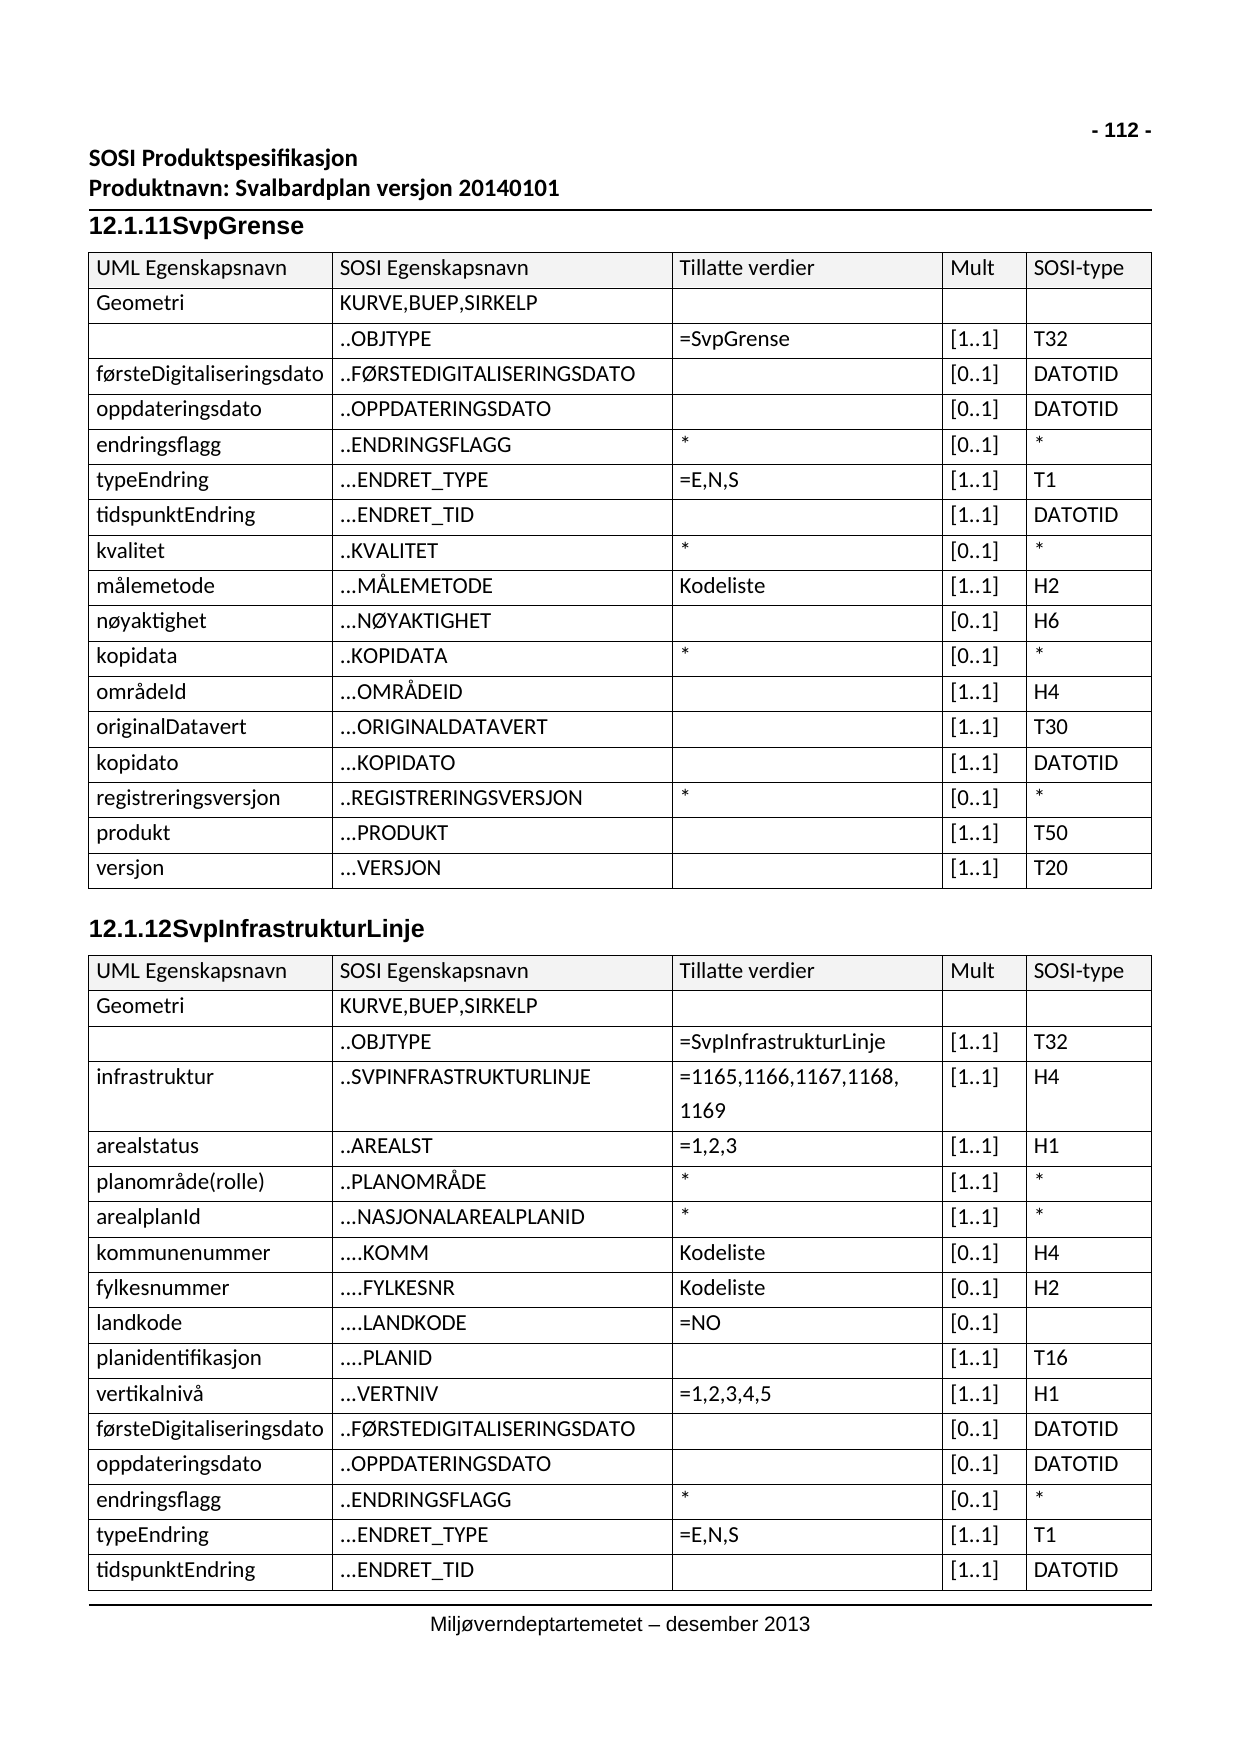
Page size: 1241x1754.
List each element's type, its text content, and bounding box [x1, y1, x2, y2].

table_cell DATOTID [1027, 748, 1151, 782]
table_cell [673, 712, 942, 747]
table_cell ..OBJTYPE [333, 324, 672, 358]
table_cell [673, 606, 942, 641]
table_cell Kodeliste [673, 571, 942, 605]
table_cell tidspunktEndring [89, 1555, 332, 1590]
table_cell originalDatavert [89, 712, 332, 747]
table_cell DATOTID [1027, 500, 1151, 535]
table_cell ...VERSJON [333, 854, 672, 888]
table_cell =NO [673, 1308, 942, 1342]
table_cell planområde(rolle) [89, 1167, 332, 1201]
table_cell [673, 748, 942, 782]
table_cell T32 [1027, 1027, 1151, 1061]
table_cell H2 [1027, 1273, 1151, 1307]
table_cell [1027, 991, 1151, 1026]
table_cell T16 [1027, 1344, 1151, 1378]
table_cell [1..1] [943, 1379, 1026, 1413]
table_cell infrastruktur [89, 1062, 332, 1131]
table_cell H1 [1027, 1379, 1151, 1413]
table_cell [673, 677, 942, 711]
table_cell ...KOPIDATO [333, 748, 672, 782]
table_cell fylkesnummer [89, 1273, 332, 1307]
table_cell [673, 818, 942, 852]
table_cell ...ENDRET_TID [333, 500, 672, 535]
table_cell * [673, 1167, 942, 1201]
table_cell produkt [89, 818, 332, 852]
table_cell [673, 289, 942, 323]
table_cell [0..1] [943, 783, 1026, 817]
table_cell ...MÅLEMETODE [333, 571, 672, 605]
table_cell ..REGISTRERINGSVERSJON [333, 783, 672, 817]
table_cell ...ENDRET_TID [333, 1555, 672, 1590]
table_cell =E,N,S [673, 465, 942, 499]
table_cell ..FØRSTEDIGITALISERINGSDATO [333, 359, 672, 393]
table_cell registreringsversjon [89, 783, 332, 817]
table_cell [0..1] [943, 359, 1026, 393]
table_cell ....FYLKESNR [333, 1273, 672, 1307]
table_cell [673, 1450, 942, 1484]
table_cell DATOTID [1027, 1414, 1151, 1448]
table_cell * [1027, 1167, 1151, 1201]
table_cell [673, 359, 942, 393]
table_cell [1..1] [943, 712, 1026, 747]
table_cell =1,2,3,4,5 [673, 1379, 942, 1413]
table_cell ...ORIGINALDATAVERT [333, 712, 672, 747]
table_cell oppdateringsdato [89, 395, 332, 429]
table_cell * [1027, 536, 1151, 570]
table_cell T30 [1027, 712, 1151, 747]
table_cell versjon [89, 854, 332, 888]
table_cell [673, 1414, 942, 1448]
subtitle SvpInfrastrukturLinje [89, 914, 1152, 943]
table_cell H2 [1027, 571, 1151, 605]
table_cell Geometri [89, 991, 332, 1026]
table_cell [0..1] [943, 1414, 1026, 1448]
table_cell [1..1] [943, 1202, 1026, 1237]
table_cell H4 [1027, 1238, 1151, 1272]
table_cell [0..1] [943, 1273, 1026, 1307]
table_cell endringsflagg [89, 430, 332, 464]
table_cell [1..1] [943, 571, 1026, 605]
table_cell [1027, 1308, 1151, 1342]
table_cell nøyaktighet [89, 606, 332, 641]
table_cell =E,N,S [673, 1520, 942, 1554]
table_cell [943, 991, 1026, 1026]
table_header UML Egenskapsnavn [89, 253, 332, 287]
table_cell ..OPPDATERINGSDATO [333, 395, 672, 429]
table_cell [1..1] [943, 748, 1026, 782]
table_cell typeEndring [89, 1520, 332, 1554]
table_cell ...OMRÅDEID [333, 677, 672, 711]
table_header SOSI Egenskapsnavn [333, 253, 672, 287]
table_cell ..OBJTYPE [333, 1027, 672, 1061]
table_cell førsteDigitaliseringsdato [89, 359, 332, 393]
table_cell målemetode [89, 571, 332, 605]
table_cell [0..1] [943, 642, 1026, 676]
table_cell [0..1] [943, 606, 1026, 641]
table_cell ..OPPDATERINGSDATO [333, 1450, 672, 1484]
table_cell ..KOPIDATA [333, 642, 672, 676]
table_cell [1..1] [943, 1344, 1026, 1378]
table_cell ..PLANOMRÅDE [333, 1167, 672, 1201]
table_cell arealplanId [89, 1202, 332, 1237]
table_cell * [673, 1202, 942, 1237]
table_header Tillatte verdier [673, 253, 942, 287]
table_cell T1 [1027, 1520, 1151, 1554]
table_cell ...NASJONALAREALPLANID [333, 1202, 672, 1237]
table_cell * [673, 783, 942, 817]
table_cell [1..1] [943, 465, 1026, 499]
table_cell H4 [1027, 677, 1151, 711]
table_cell [673, 854, 942, 888]
table_cell ..ENDRINGSFLAGG [333, 430, 672, 464]
table_cell * [673, 430, 942, 464]
table_cell kopidato [89, 748, 332, 782]
table_cell [673, 1344, 942, 1378]
table_cell ..FØRSTEDIGITALISERINGSDATO [333, 1414, 672, 1448]
table_cell =SvpInfrastrukturLinje [673, 1027, 942, 1061]
table_cell T1 [1027, 465, 1151, 499]
table_header Mult [943, 956, 1026, 990]
table_cell [1027, 289, 1151, 323]
table_cell [0..1] [943, 1238, 1026, 1272]
table_cell DATOTID [1027, 395, 1151, 429]
table_cell [0..1] [943, 430, 1026, 464]
table_cell [943, 289, 1026, 323]
table_cell [1..1] [943, 1167, 1026, 1201]
table_cell ..KVALITET [333, 536, 672, 570]
table_cell endringsflagg [89, 1485, 332, 1519]
table_cell Kodeliste [673, 1238, 942, 1272]
table_header SOSI-type [1027, 956, 1151, 990]
table_cell * [1027, 642, 1151, 676]
table_cell KURVE,BUEP,SIRKELP [333, 991, 672, 1026]
table_cell ..SVPINFRASTRUKTURLINJE [333, 1062, 672, 1131]
table_header SOSI-type [1027, 253, 1151, 287]
table_cell ..AREALST [333, 1132, 672, 1166]
table_cell Kodeliste [673, 1273, 942, 1307]
table_cell [1..1] [943, 818, 1026, 852]
table_cell [673, 500, 942, 535]
table_cell =1,2,3 [673, 1132, 942, 1166]
table_cell H1 [1027, 1132, 1151, 1166]
table_cell H4 [1027, 1062, 1151, 1131]
table_cell [1..1] [943, 1132, 1026, 1166]
table_cell T20 [1027, 854, 1151, 888]
table_cell [673, 1555, 942, 1590]
table_cell områdeId [89, 677, 332, 711]
table_cell DATOTID [1027, 1450, 1151, 1484]
table_cell [673, 395, 942, 429]
table_cell T50 [1027, 818, 1151, 852]
table_cell [0..1] [943, 1450, 1026, 1484]
table_cell ...ENDRET_TYPE [333, 465, 672, 499]
table_cell [673, 991, 942, 1026]
table_cell KURVE,BUEP,SIRKELP [333, 289, 672, 323]
table_cell ...ENDRET_TYPE [333, 1520, 672, 1554]
table_cell * [1027, 1202, 1151, 1237]
table_cell tidspunktEndring [89, 500, 332, 535]
table_cell arealstatus [89, 1132, 332, 1166]
table_cell [89, 1027, 332, 1061]
table_cell =SvpGrense [673, 324, 942, 358]
table_cell [0..1] [943, 1308, 1026, 1342]
table_cell ....PLANID [333, 1344, 672, 1378]
table_cell ....KOMM [333, 1238, 672, 1272]
table_cell landkode [89, 1308, 332, 1342]
table_header SOSI Egenskapsnavn [333, 956, 672, 990]
table_cell * [673, 536, 942, 570]
table_cell kopidata [89, 642, 332, 676]
table_cell ...VERTNIV [333, 1379, 672, 1413]
table_cell førsteDigitaliseringsdato [89, 1414, 332, 1448]
table_cell T32 [1027, 324, 1151, 358]
table_cell H6 [1027, 606, 1151, 641]
table_cell [1..1] [943, 854, 1026, 888]
table_cell ....LANDKODE [333, 1308, 672, 1342]
table_cell DATOTID [1027, 359, 1151, 393]
table_cell * [673, 642, 942, 676]
table_cell * [1027, 1485, 1151, 1519]
table_header Tillatte verdier [673, 956, 942, 990]
table_cell [1..1] [943, 1062, 1026, 1131]
table_cell [1..1] [943, 1027, 1026, 1061]
table_cell typeEndring [89, 465, 332, 499]
table_cell =1165,1166,1167,1168, 1169 [673, 1062, 942, 1131]
table_cell kvalitet [89, 536, 332, 570]
table_cell * [673, 1485, 942, 1519]
table_cell kommunenummer [89, 1238, 332, 1272]
table_cell planidentifikasjon [89, 1344, 332, 1378]
table_cell ...NØYAKTIGHET [333, 606, 672, 641]
table_cell [0..1] [943, 395, 1026, 429]
table_cell * [1027, 430, 1151, 464]
table_cell DATOTID [1027, 1555, 1151, 1590]
table_cell [1..1] [943, 324, 1026, 358]
table_cell ..ENDRINGSFLAGG [333, 1485, 672, 1519]
subtitle SvpGrense [89, 211, 1152, 240]
table_cell [1..1] [943, 1520, 1026, 1554]
table_cell [0..1] [943, 536, 1026, 570]
table_cell [1..1] [943, 677, 1026, 711]
table_cell vertikalnivå [89, 1379, 332, 1413]
table_cell [0..1] [943, 1485, 1026, 1519]
table_cell [1..1] [943, 500, 1026, 535]
table_cell [1..1] [943, 1555, 1026, 1590]
table_header UML Egenskapsnavn [89, 956, 332, 990]
table_cell * [1027, 783, 1151, 817]
table_cell ...PRODUKT [333, 818, 672, 852]
table_cell oppdateringsdato [89, 1450, 332, 1484]
table_header Mult [943, 253, 1026, 287]
table_cell Geometri [89, 289, 332, 323]
table_cell [89, 324, 332, 358]
